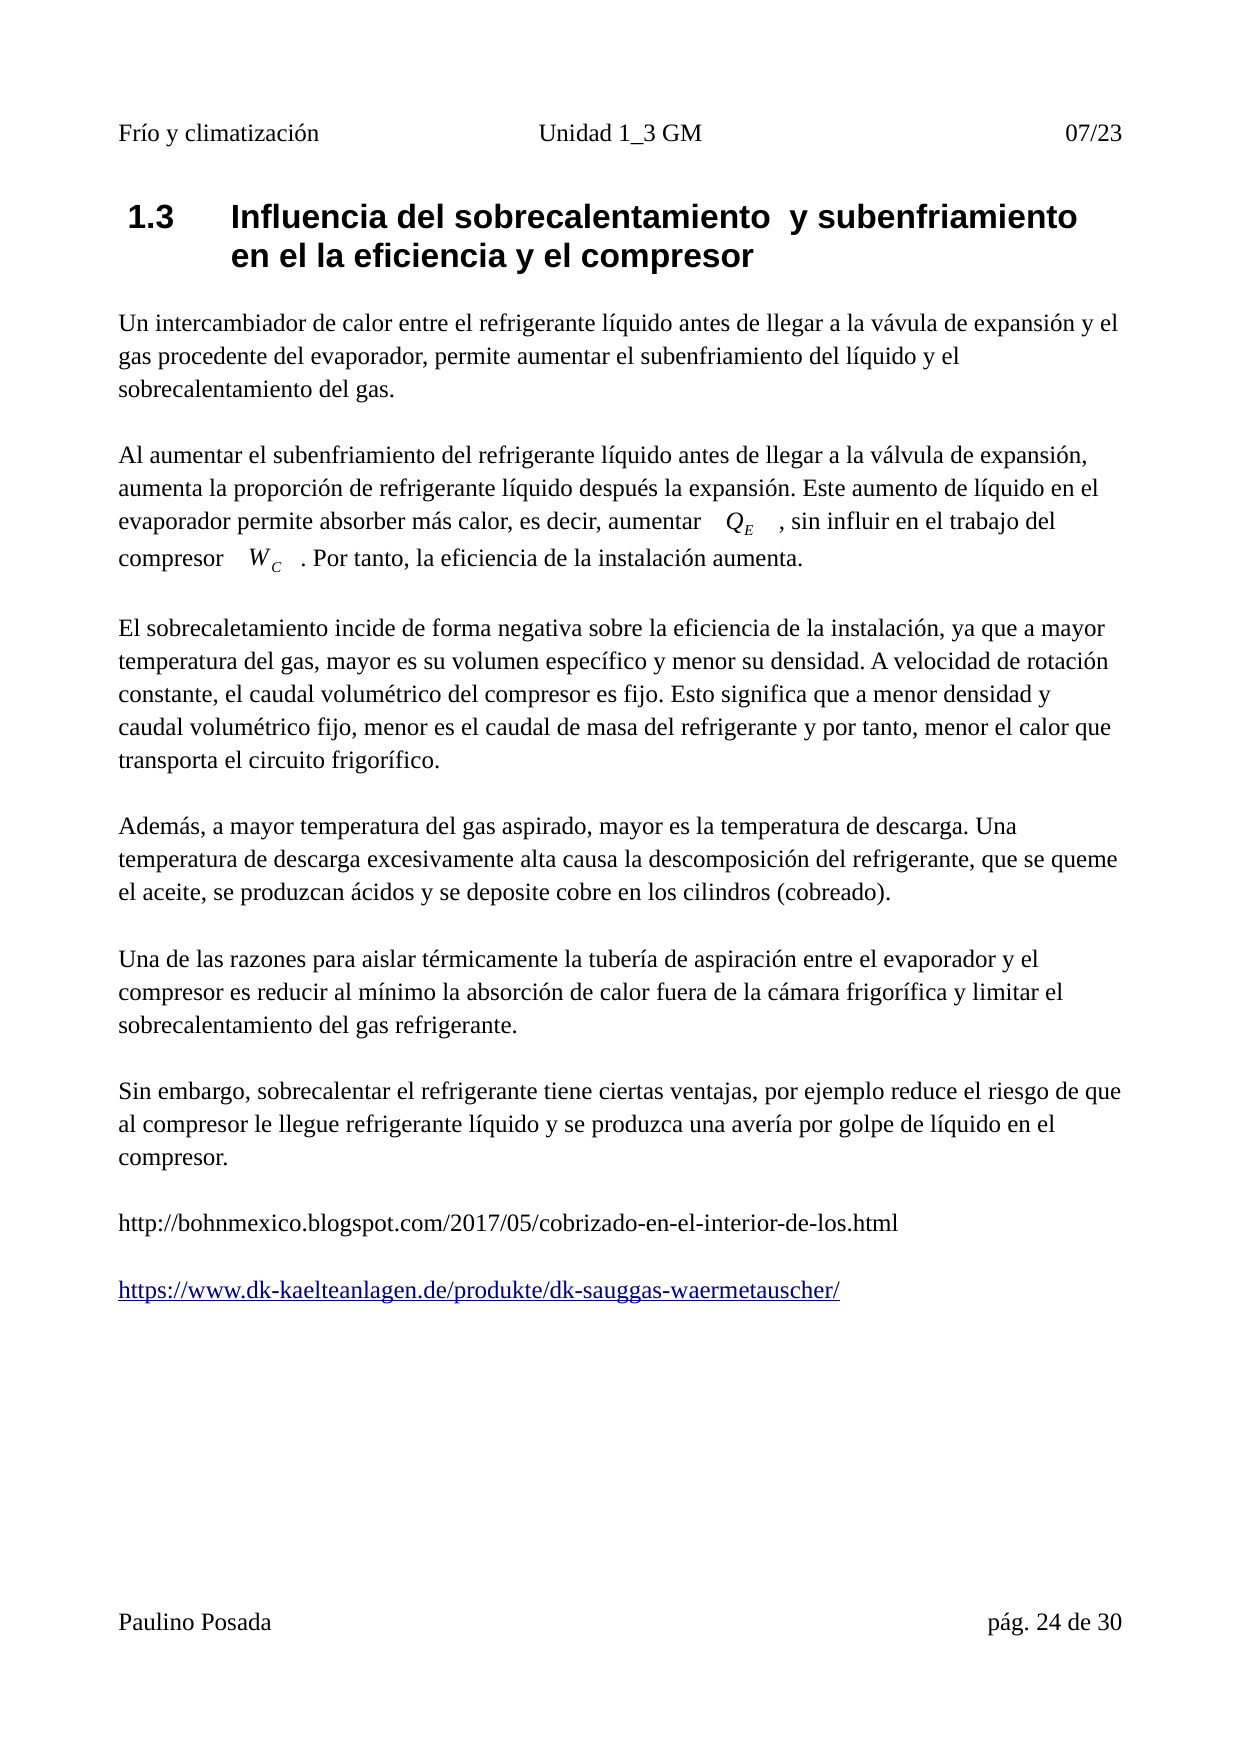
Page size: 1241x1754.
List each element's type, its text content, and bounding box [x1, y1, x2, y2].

text Sin embargo, sobrecalentar el refrigerante tiene ciertas ventajas, por ejemplo reduce el riesgo de que al compresor le llegue refrigerante líquido y se produzca una avería por golpe de líquido en el compresor. [118, 1076, 1122, 1171]
text Un intercambiador de calor entre el refrigerante líquido antes de llegar a la vávula de expansión y el gas procedente del evaporador, permite aumentar el subenfriamiento del líquido y el sobrecalentamiento del gas. [118, 308, 1122, 403]
text Una de las razones para aislar térmicamente la tubería de aspiración entre el evaporador y el compresor es reducir al mínimo la absorción de calor fuera de la cámara frigorífica y limitar el sobrecalentamiento del gas refrigerante. [118, 944, 1122, 1038]
text Al aumentar el subenfriamiento del refrigerante líquido antes de llegar a la válvula de expansión, aumenta la proporción de refrigerante líquido después la expansión. Este aumento de líquido en el evaporador permite absorber más calor, es decir, aumentar , sin influir en el trabajo del compresor . Por tanto, la eficiencia de la instalación aumenta. [118, 440, 1122, 575]
subtitle Influencia del sobrecalentamiento y subenfriamiento en el la eficiencia y el compresor [118, 197, 1122, 274]
text https://www.dk-kaelteanlagen.de/produkte/dk-sauggas-waermetauscher/ [118, 1275, 1122, 1304]
text http://bohnmexico.blogspot.com/2017/05/cobrizado-en-el-interior-de-los.html [118, 1208, 1122, 1237]
text El sobrecaletamiento incide de forma negativa sobre la eficiencia de la instalación, ya que a mayor temperatura del gas, mayor es su volumen específico y menor su densidad. A velocidad de rotación constante, el caudal volumétrico del compresor es fijo. Esto significa que a menor densidad y caudal volumétrico fijo, menor es el caudal de masa del refrigerante y por tanto, menor el calor que transporta el circuito frigorífico. [118, 613, 1122, 774]
text Además, a mayor temperatura del gas aspirado, mayor es la temperatura de descarga. Una temperatura de descarga excesivamente alta causa la descomposición del refrigerante, que se queme el aceite, se produzcan ácidos y se deposite cobre en los cilindros (cobreado). [118, 811, 1122, 906]
